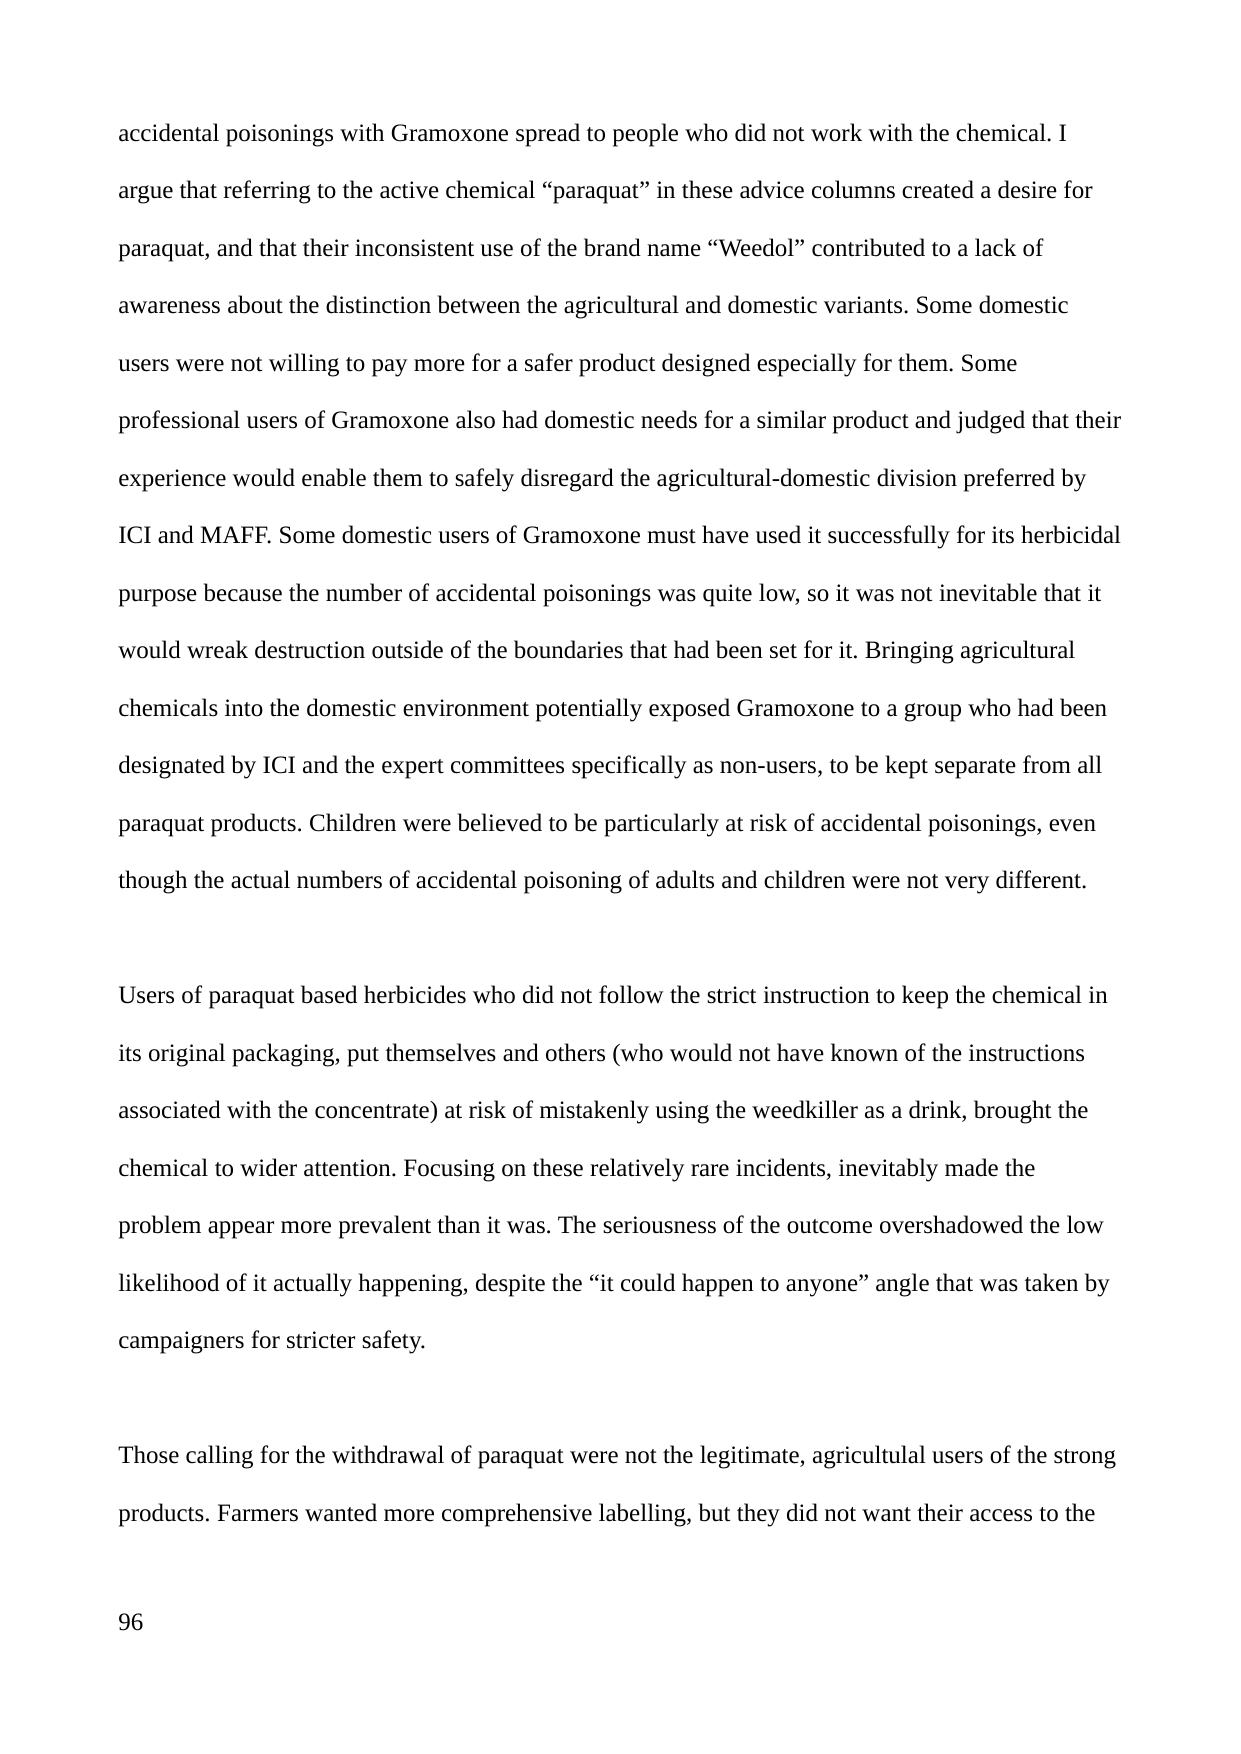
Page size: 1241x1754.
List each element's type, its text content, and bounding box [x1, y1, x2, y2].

text accidental poisonings with Gramoxone spread to people who did not work with the chemical. I argue that referring to the active chemical “paraquat” in these advice columns created a desire for paraquat, and that their inconsistent use of the brand name “Weedol” contributed to a lack of awareness about the distinction between the agricultural and domestic variants. Some domestic users were not willing to pay more for a safer product designed especially for them. Some professional users of Gramoxone also had domestic needs for a similar product and judged that their experience would enable them to safely disregard the agricultural-domestic division preferred by ICI and MAFF. Some domestic users of Gramoxone must have used it successfully for its herbicidal purpose because the number of accidental poisonings was quite low, so it was not inevitable that it would wreak destruction outside of the boundaries that had been set for it. Bringing agricultural chemicals into the domestic environment potentially exposed Gramoxone to a group who had been designated by ICI and the expert committees specifically as non-users, to be kept separate from all paraquat products. Children were believed to be particularly at risk of accidental poisonings, even though the actual numbers of accidental poisoning of adults and children were not very different. [118, 118, 1122, 894]
text Those calling for the withdrawal of paraquat were not the legitimate, agricultulal users of the strong products. Farmers wanted more comprehensive labelling, but they did not want their access to the [118, 1441, 1122, 1527]
text Users of paraquat based herbicides who did not follow the strict instruction to keep the chemical in its original packaging, put themselves and others (who would not have known of the instructions associated with the concentrate) at risk of mistakenly using the weedkiller as a drink, brought the chemical to wider attention. Focusing on these relatively rare incidents, inevitably made the problem appear more prevalent than it was. The seriousness of the outcome overshadowed the low likelihood of it actually happening, despite the “it could happen to anyone” angle that was taken by campaigners for stricter safety. [118, 981, 1122, 1354]
